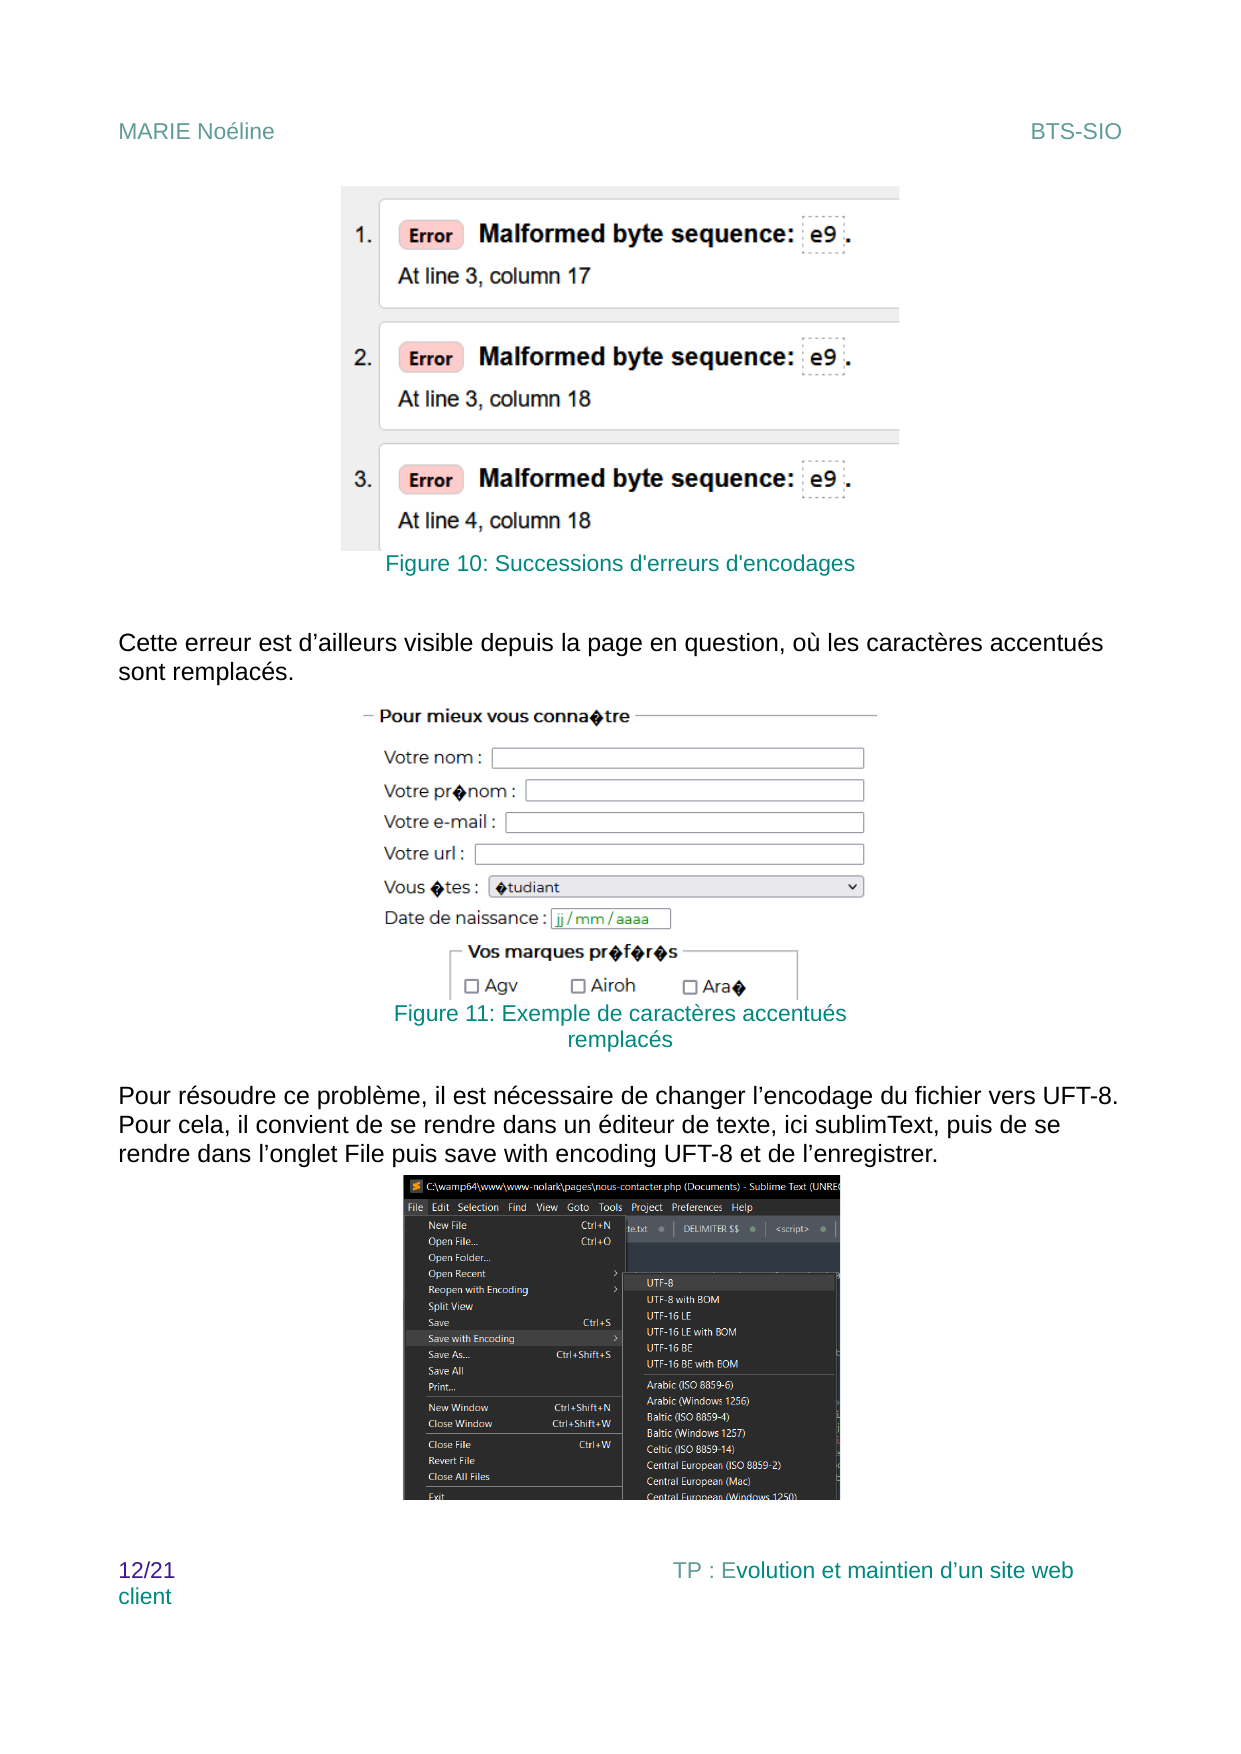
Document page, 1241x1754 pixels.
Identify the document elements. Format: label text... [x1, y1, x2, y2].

text Cette erreur est d’ailleurs visible depuis la page en question, où les caractères accentués sont remplacés. [118, 628, 1122, 686]
picture [363, 698, 878, 1000]
text Figure 10: Successions d'erreurs d'encodages [341, 551, 899, 577]
picture [402, 1175, 841, 1500]
picture [340, 186, 900, 551]
text Pour résoudre ce problème, il est nécessaire de changer l’encodage du fichier vers UFT-8. Pour cela, il convient de se rendre dans un éditeur de texte, ici sublimText, puis de se rendre dans l’onglet File puis save with encoding UFT-8 et de l’enregistrer. [118, 1081, 1122, 1167]
text Figure 11: Exemple de caractères accentués remplacés [363, 1000, 877, 1052]
